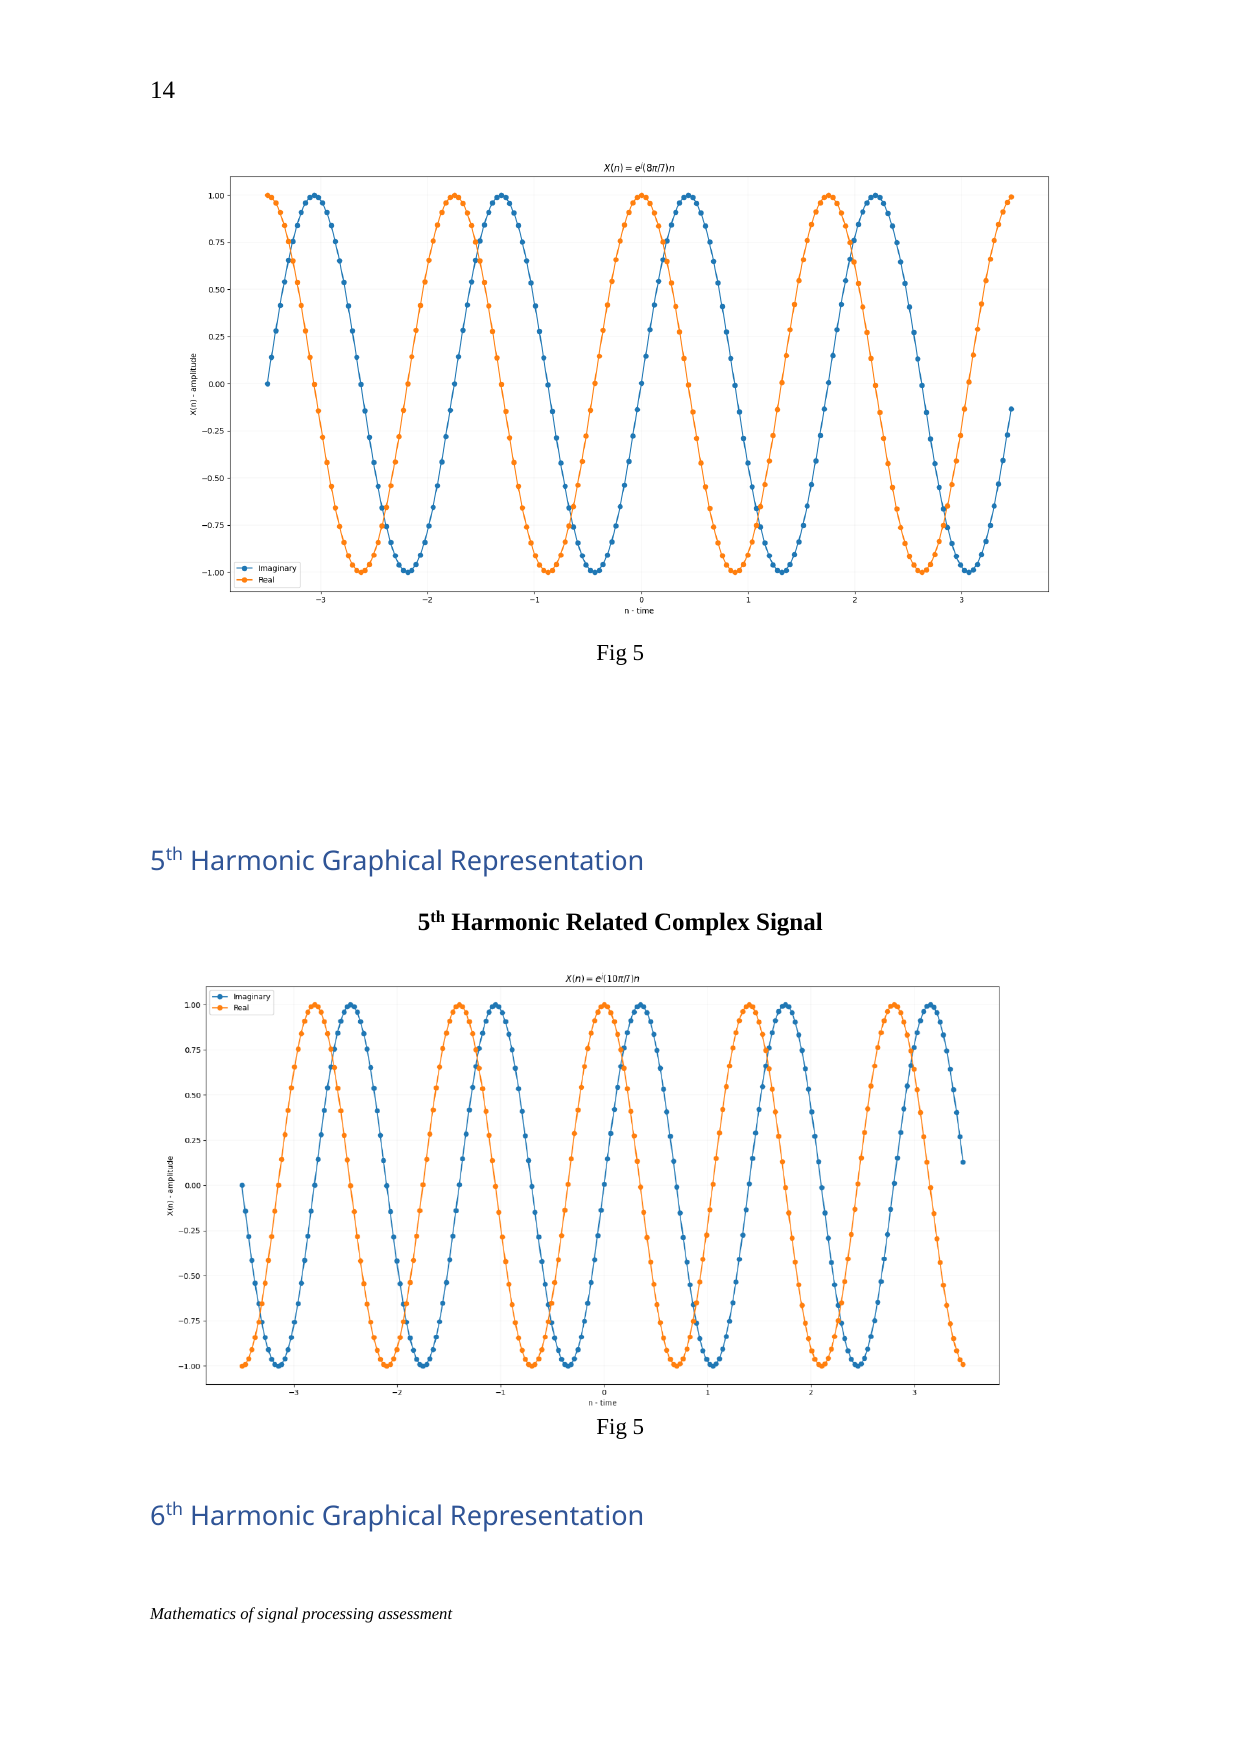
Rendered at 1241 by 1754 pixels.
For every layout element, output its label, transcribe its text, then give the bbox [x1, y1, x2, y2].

text 5th Harmonic Related Complex Signal [150, 907, 1090, 936]
subtitle 6th Harmonic Graphical Representation [150, 1496, 1090, 1533]
text Fig 5 [150, 639, 1090, 665]
text Fig 5 [150, 1413, 1090, 1439]
subtitle 5th Harmonic Graphical Representation [150, 842, 1090, 878]
